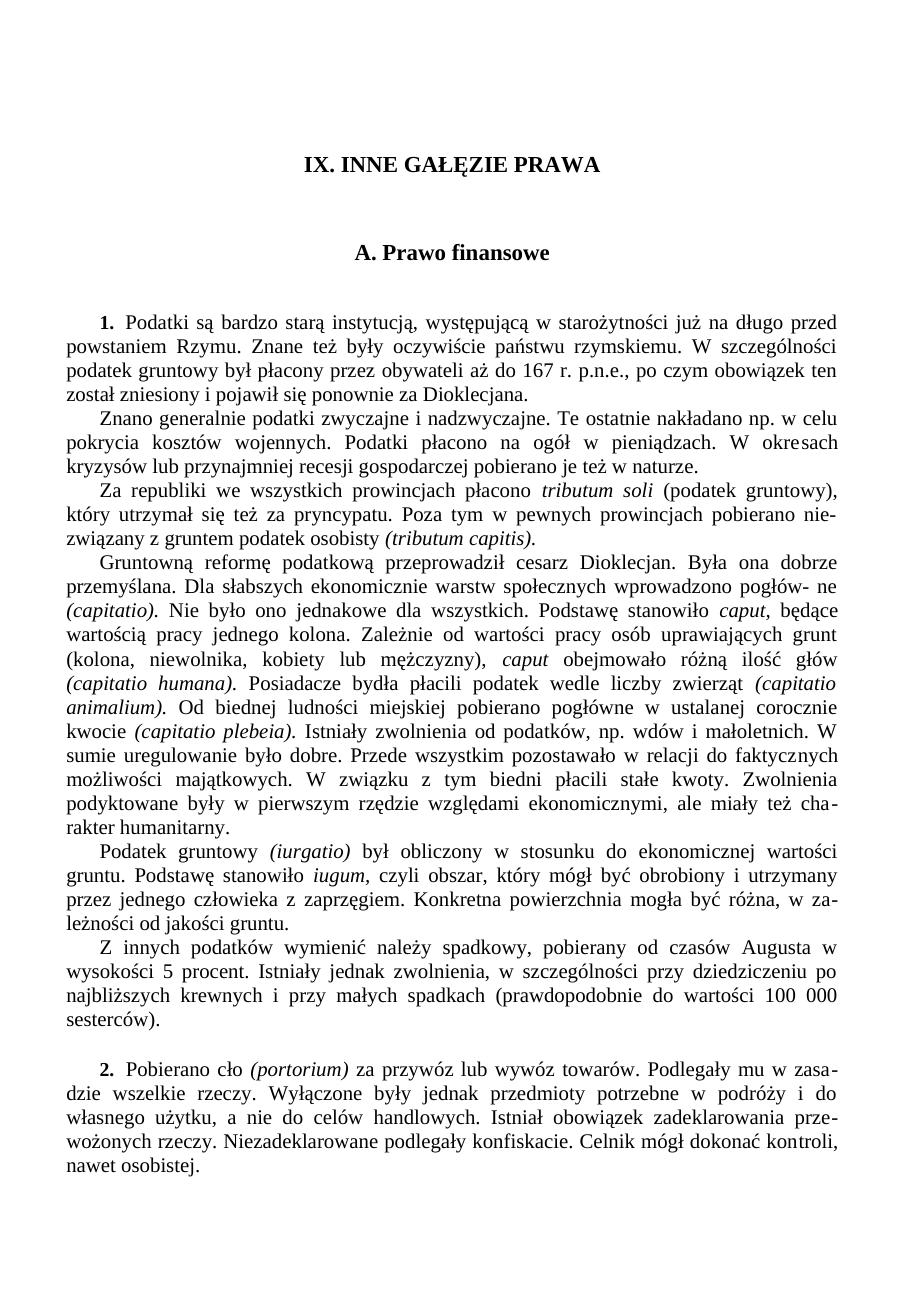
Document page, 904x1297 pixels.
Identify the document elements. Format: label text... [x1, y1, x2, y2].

text Za republiki we wszystkich prowincjach płacono tributum soli (podatek gruntowy), który utrzymał się też za pryncypatu. Poza tym w pewnych prowincjach pobierano nie- związany z gruntem podatek osobisty (tributum capitis). [66, 478, 838, 550]
text Znano generalnie podatki zwyczajne i nadzwyczajne. Te ostatnie nakładano np. w celu pokrycia kosztów wojennych. Podatki płacono na ogół w pieniądzach. W okre­sach kryzysów lub przynajmniej recesji gospodarczej pobierano je też w naturze. [66, 406, 838, 478]
subtitle A. Prawo finansowe [66, 239, 838, 266]
subtitle IX. INNE GAŁĘZIE PRAWA [66, 151, 838, 177]
list Pobierano cło (portorium) za przywóz lub wywóz towarów. Podlegały mu w zasa­dzie wszelkie rzeczy. Wyłączone były jednak przedmioty potrzebne w podróży i do własnego użytku, a nie do celów handlowych. Istniał obowiązek zadeklarowania prze­wożonych rzeczy. Niezadeklarowane podlegały konfiskacie. Celnik mógł dokonać kon­troli, nawet osobistej. [66, 1056, 838, 1177]
text Z innych podatków wymienić należy spadkowy, pobierany od czasów Augusta w wysokości 5 procent. Istniały jednak zwolnienia, w szczególności przy dziedziczeniu po najbliższych krewnych i przy małych spadkach (prawdopodobnie do wartości 100 000 sesterców). [66, 935, 838, 1031]
list Podatki są bardzo starą instytucją, występującą w starożytności już na długo przed powstaniem Rzymu. Znane też były oczywiście państwu rzymskiemu. W szczególności podatek gruntowy był płacony przez obywateli aż do 167 r. p.n.e., po czym obowiązek ten został zniesiony i pojawił się ponownie za Dioklecjana. [66, 309, 838, 406]
text Gruntowną reformę podatkową przeprowadził cesarz Dioklecjan. Była ona dobrze przemyślana. Dla słabszych ekonomicznie warstw społecznych wprowadzono pogłów- ne (capitatio). Nie było ono jednakowe dla wszystkich. Podstawę stanowiło caput, bę­dące wartością pracy jednego kolona. Zależnie od wartości pracy osób uprawiających grunt (kolona, niewolnika, kobiety lub mężczyzny), caput obejmowało różną ilość głów (capitatio humana). Posiadacze bydła płacili podatek wedle liczby zwierząt (capitatio animalium). Od biednej ludności miejskiej pobierano pogłówne w ustalanej corocznie kwocie (capitatio plebeia). Istniały zwolnienia od podatków, np. wdów i małoletnich. W sumie uregulowanie było dobre. Przede wszystkim pozostawało w relacji do faktycz­nych możliwości majątkowych. W związku z tym biedni płacili stałe kwoty. Zwolnienia podyktowane były w pierwszym rzędzie względami ekonomicznymi, ale miały też cha­rakter humanitarny. [66, 550, 838, 839]
text Podatek gruntowy (iurgatio) był obliczony w stosunku do ekonomicznej wartości gruntu. Podstawę stanowiło iugum, czyli obszar, który mógł być obrobiony i utrzymany przez jednego człowieka z zaprzęgiem. Konkretna powierzchnia mogła być różna, w za­leżności od jakości gruntu. [66, 839, 838, 935]
